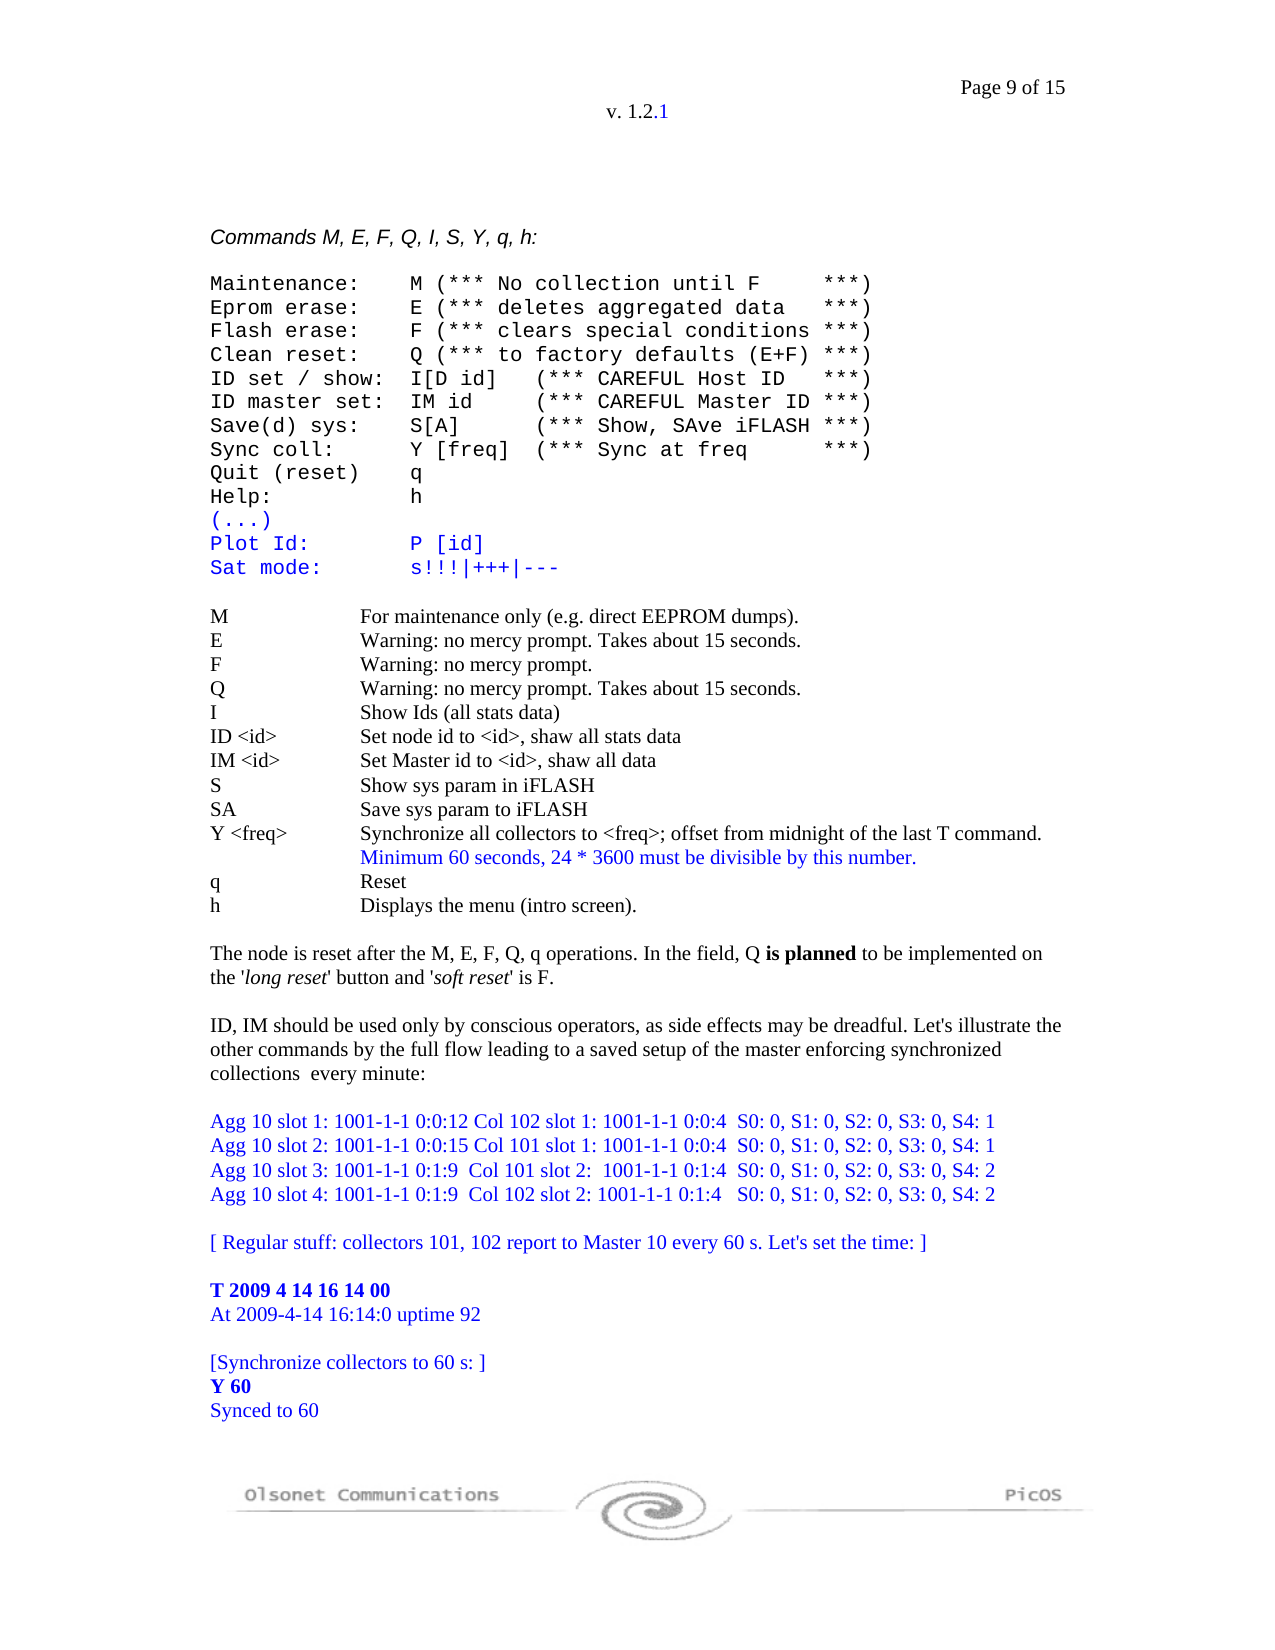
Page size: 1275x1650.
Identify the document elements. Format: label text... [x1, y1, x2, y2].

text Agg 10 slot 3: 1001-1-1 0:1:9 Col 101 slot 2: 1001-1-1 0:1:4 S0: 0, S1: 0, S2: 0, S3: 0, S4: 2 [210, 1157, 1065, 1182]
text [Synchronize collectors to 60 s: ] [210, 1350, 1065, 1374]
text Flash erase: F (*** clears special conditions ***) [210, 320, 1065, 344]
text Sync coll: Y [freq] (*** Sync at freq ***) [210, 438, 1065, 462]
text h Displays the menu (intro screen). [210, 893, 1065, 917]
text q Reset [210, 869, 1065, 893]
text Save(d) sys: S[A] (*** Show, SAve iFLASH ***) [210, 415, 1065, 438]
text T 2009 4 14 16 14 00 [210, 1278, 1065, 1302]
text ID set / show: I[D id] (*** CAREFUL Host ID ***) [210, 368, 1065, 391]
text The node is reset after the M, E, F, Q, q operations. In the field, Q is planned to be implemented on the 'long reset' button and 'soft reset' is F. [210, 941, 1065, 989]
text Quit (reset) q [210, 462, 1065, 486]
text IM <id> Set Master id to <id>, shaw all data [210, 748, 1065, 772]
text Agg 10 slot 2: 1001-1-1 0:0:15 Col 101 slot 1: 1001-1-1 0:0:4 S0: 0, S1: 0, S2: 0, S3: 0, S4: 1 [210, 1133, 1065, 1157]
text S Show sys param in iFLASH [210, 772, 1065, 797]
picture [226, 1464, 1094, 1566]
text SA Save sys param to iFLASH [210, 797, 1065, 821]
text Agg 10 slot 4: 1001-1-1 0:1:9 Col 102 slot 2: 1001-1-1 0:1:4 S0: 0, S1: 0, S2: 0, S3: 0, S4: 2 [210, 1182, 1065, 1206]
text ID, IM should be used only by conscious operators, as side effects may be dreadful. Let's illustrate the other commands by the full flow leading to a saved setup of the master enforcing synchronized collections every minute: [210, 1013, 1065, 1085]
text Help: h [210, 486, 1065, 509]
text Sat mode: s!!!|+++|--- [210, 557, 1065, 580]
text M For maintenance only (e.g. direct EEPROM dumps). [210, 604, 1065, 628]
subtitle Commands M, E, F, Q, I, S, Y, q, h: [210, 225, 1065, 249]
text [ Regular stuff: collectors 101, 102 report to Master 10 every 60 s. Let's set the time: ] [210, 1230, 1065, 1254]
text Agg 10 slot 1: 1001-1-1 0:0:12 Col 102 slot 1: 1001-1-1 0:0:4 S0: 0, S1: 0, S2: 0, S3: 0, S4: 1 [210, 1109, 1065, 1133]
text Eprom erase: E (*** deletes aggregated data ***) [210, 297, 1065, 320]
text At 2009-4-14 16:14:0 uptime 92 [210, 1302, 1065, 1326]
text ID <id> Set node id to <id>, shaw all stats data [210, 724, 1065, 748]
text I Show Ids (all stats data) [210, 700, 1065, 724]
text Y 60 [210, 1374, 1065, 1398]
text (...) [210, 509, 1065, 533]
text Synced to 60 [210, 1398, 1065, 1422]
text ID master set: IM id (*** CAREFUL Master ID ***) [210, 391, 1065, 415]
text Maintenance: M (*** No collection until F ***) [210, 273, 1065, 297]
text Q Warning: no mercy prompt. Takes about 15 seconds. [210, 676, 1065, 700]
text Clean reset: Q (*** to factory defaults (E+F) ***) [210, 344, 1065, 368]
text F Warning: no mercy prompt. [210, 652, 1065, 676]
text Plot Id: P [id] [210, 533, 1065, 557]
text E Warning: no mercy prompt. Takes about 15 seconds. [210, 628, 1065, 652]
text Y <freq> Synchronize all collectors to <freq>; offset from midnight of the last T command. Minimum 60 seconds, 24 * 3600 must be divisible by this number. [210, 821, 1065, 869]
